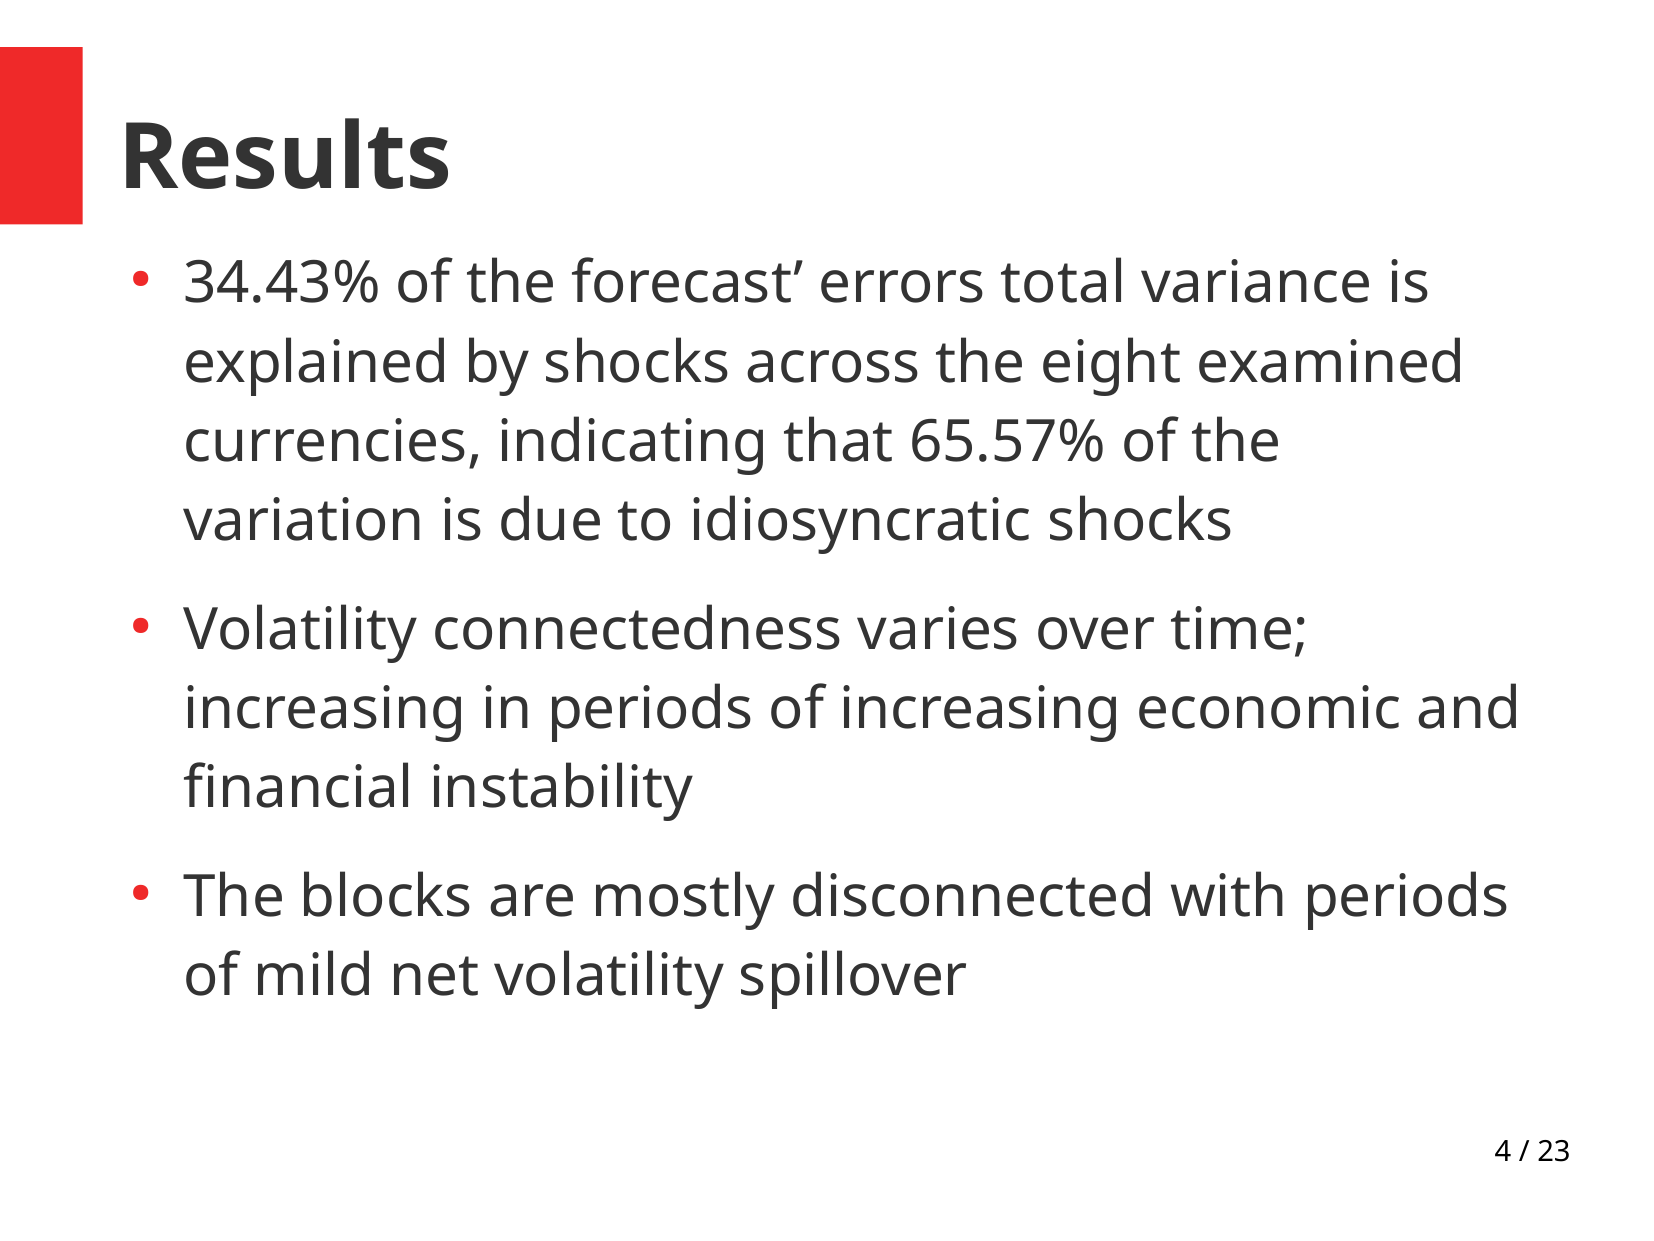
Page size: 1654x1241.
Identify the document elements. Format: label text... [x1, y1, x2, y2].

list 34.43% of the forecast’ errors total variance is explained by shocks across the eight examined currencies, indicating that 65.57% of the variation is due to idiosyncratic shocks Volatility connectedness varies over time; increasing in periods of increasing economic and financial instability The blocks are mostly disconnected with periods of mild net volatility spillover [112, 240, 1531, 1171]
title Results [118, 49, 1571, 257]
